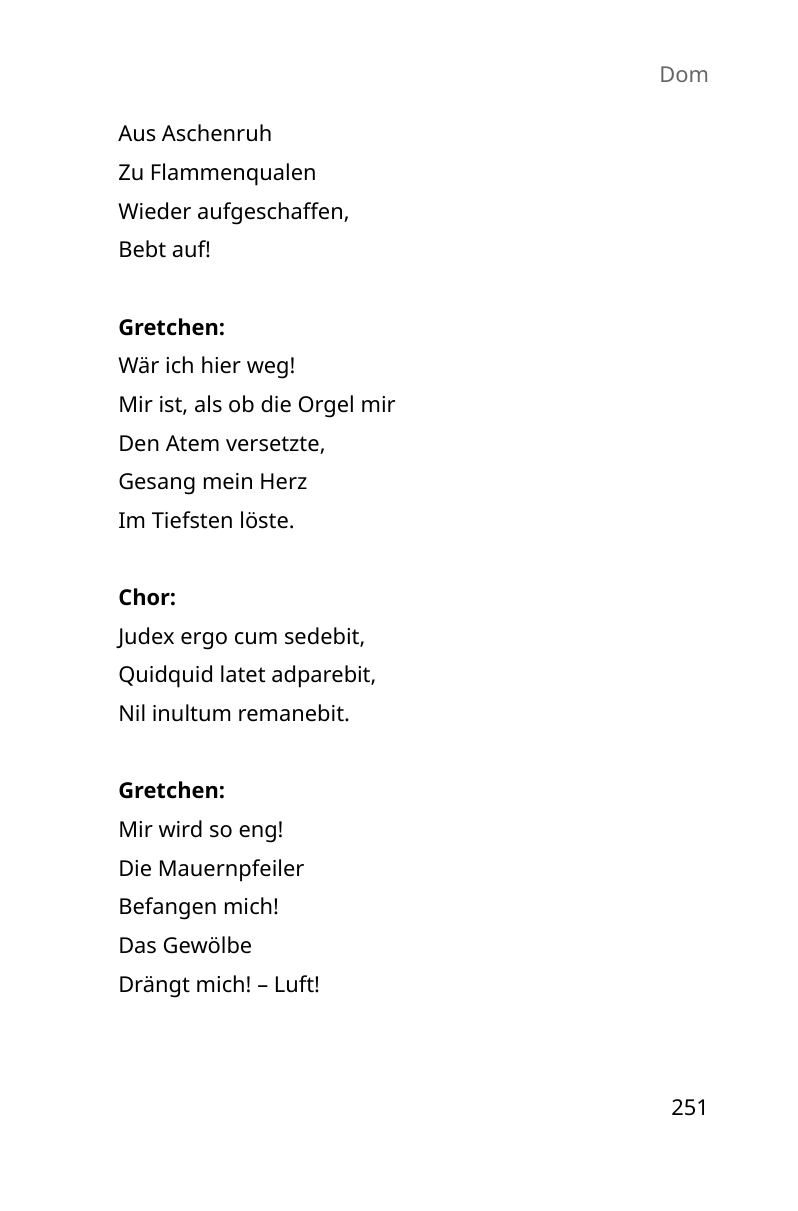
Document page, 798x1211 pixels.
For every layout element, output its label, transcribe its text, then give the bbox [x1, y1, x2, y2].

text Gretchen: Wär ich hier weg! Mir ist, als ob die Orgel mir Den Atem versetzte, Gesang mein Herz Im Tiefsten löste. [118, 291, 709, 534]
text Gretchen: Mir wird so eng! Die Mauernpfeiler Befangen mich! Das Gewölbe Drängt mich! – Luft! [118, 754, 709, 998]
text Aus Aschenruh Zu Flammenqualen Wieder aufgeschaffen, Bebt auf! [118, 118, 709, 264]
text Chor: Judex ergo cum sedebit, Quidquid latet adparebit, Nil inultum remanebit. [118, 561, 709, 728]
